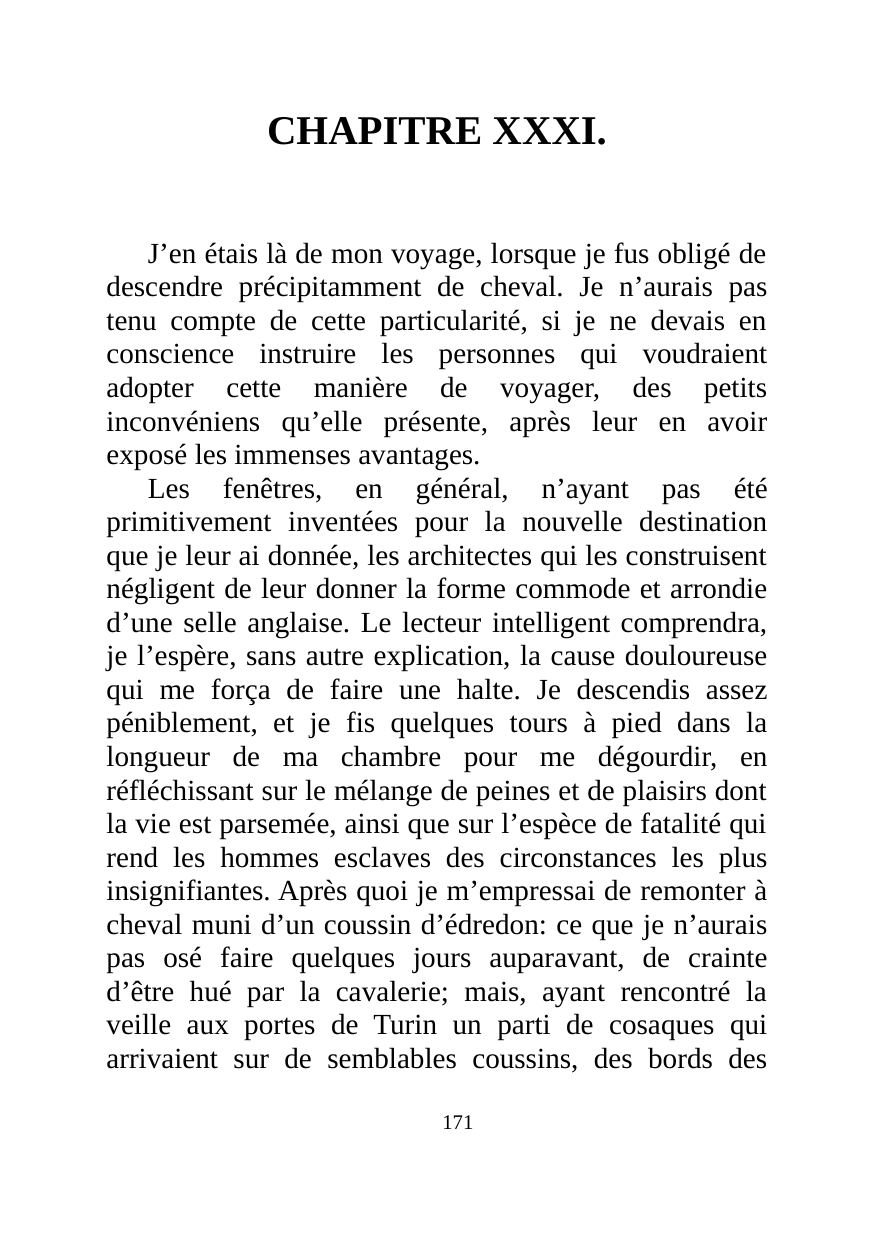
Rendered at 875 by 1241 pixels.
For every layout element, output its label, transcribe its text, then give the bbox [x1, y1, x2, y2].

text Les fenêtres, en général, n’ayant pas été primitivement inventées pour la nouvelle destination que je leur ai donnée, les architectes qui les construisent négligent de leur donner la forme commode et arrondie d’une selle anglaise. Le lecteur intelligent comprendra, je l’espère, sans autre explication, la cause douloureuse qui me força de faire une halte. Je descendis assez péniblement, et je fis quelques tours à pied dans la longueur de ma chambre pour me dégourdir, en réfléchissant sur le mélange de peines et de plaisirs dont la vie est parsemée, ainsi que sur l’espèce de fatalité qui rend les hommes esclaves des circonstances les plus insignifiantes. Après quoi je m’empressai de remonter à cheval muni d’un coussin d’édredon: ce que je n’aurais pas osé faire quelques jours auparavant, de crainte d’être hué par la cavalerie; mais, ayant rencontré la veille aux portes de Turin un parti de cosaques qui arrivaient sur de semblables coussins, des bords des [106, 471, 768, 1074]
subtitle CHAPITRE XXXI. [106, 106, 768, 153]
text J’en étais là de mon voyage, lorsque je fus obligé de descendre précipitamment de cheval. Je n’aurais pas tenu compte de cette particularité, si je ne devais en conscience instruire les personnes qui voudraient adopter cette manière de voyager, des petits inconvéniens qu’elle présente, après leur en avoir exposé les immenses avantages. [106, 236, 768, 471]
